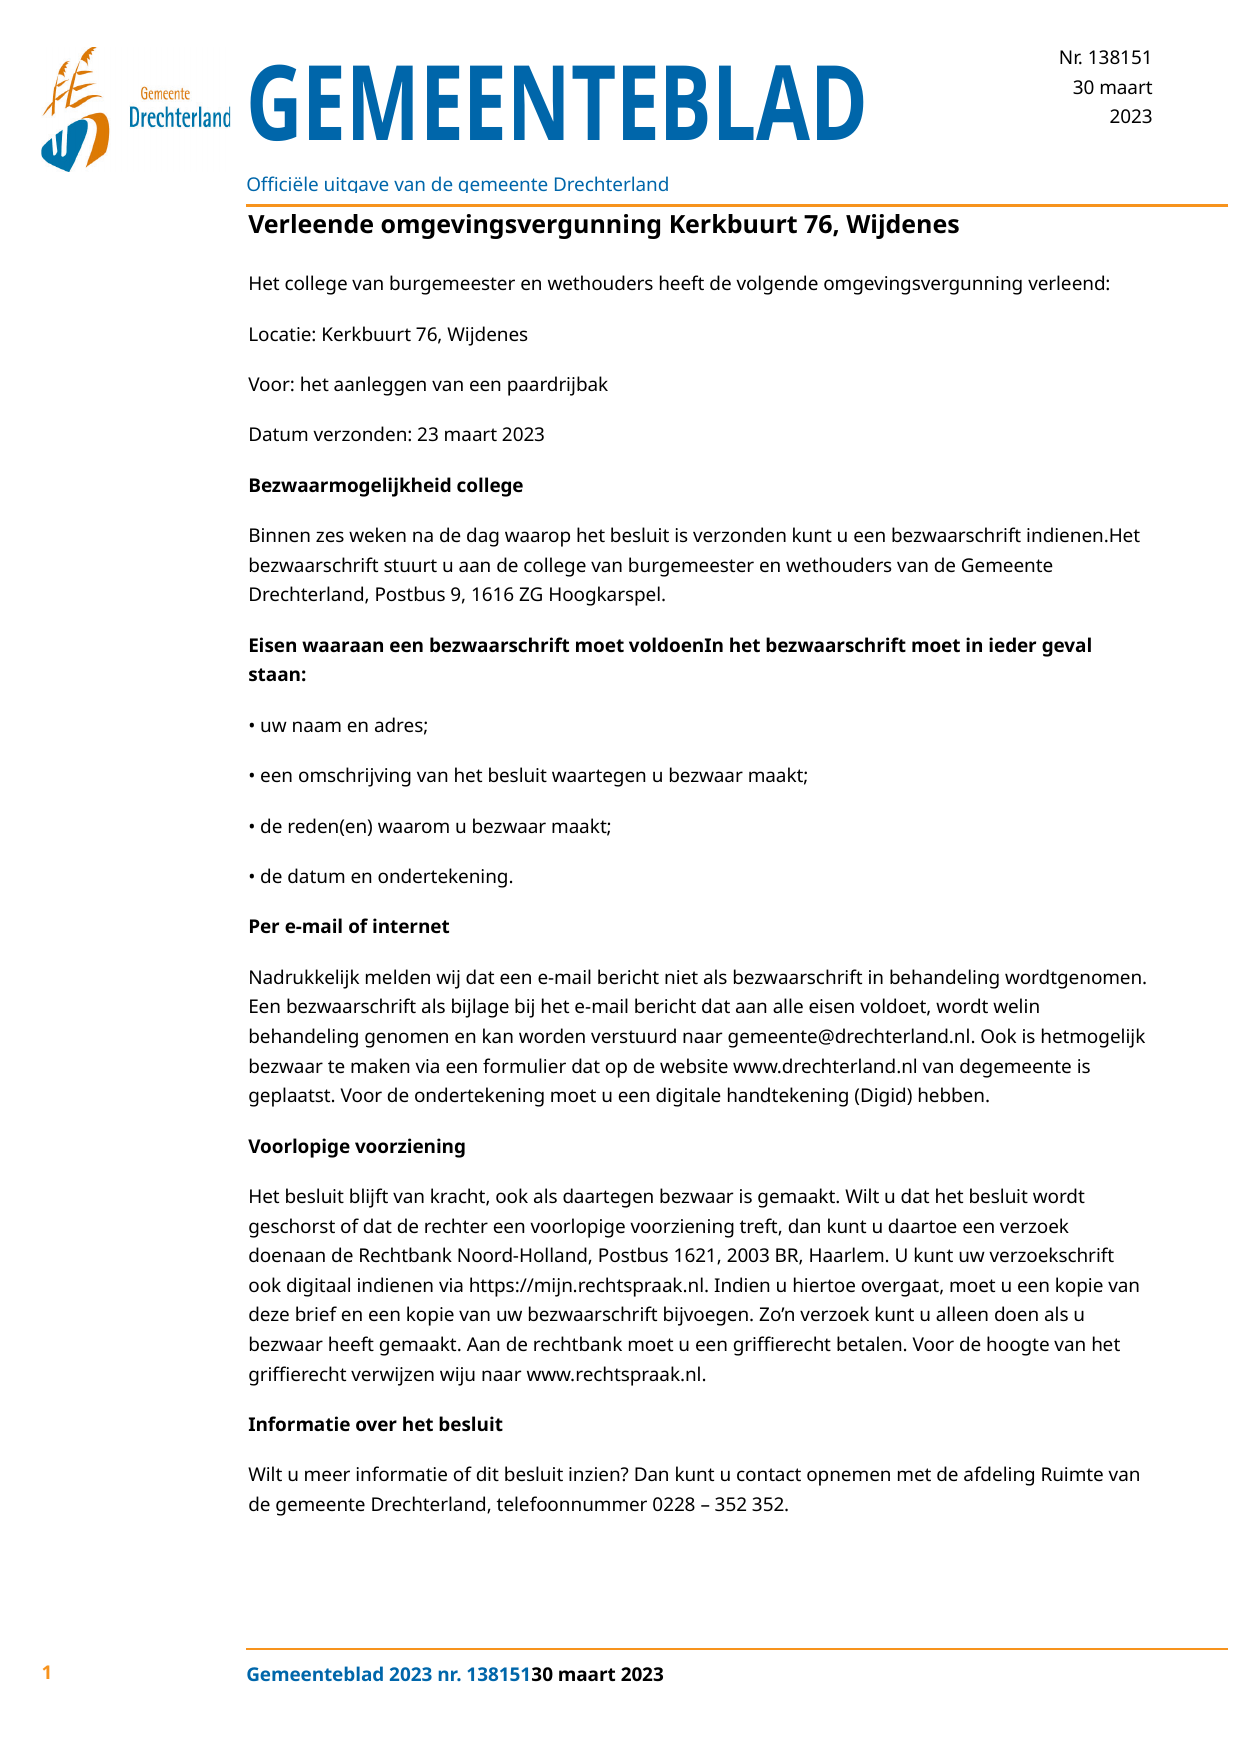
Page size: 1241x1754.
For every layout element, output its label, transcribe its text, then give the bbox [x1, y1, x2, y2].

text Verleende omgevingsvergunning Kerkbuurt 76, Wijdenes [248, 207, 1152, 241]
text • uw naam en adres; [248, 712, 1152, 738]
text Eisen waaraan een bezwaarschrift moet voldoenIn het bezwaarschrift moet in ieder geval staan: [248, 632, 1152, 687]
picture [226, 115, 231, 124]
text Wilt u meer informatie of dit besluit inzien? Dan kunt u contact opnemen met de afdeling Ruimte van de gemeente Drechterland, telefoonnummer 0228 – 352 352. [248, 1462, 1152, 1517]
picture [41, 158, 64, 172]
text Het college van burgemeester en wethouders heeft de volgende omgevingsvergunning verleend: [248, 270, 1152, 296]
text Bezwaarmogelijkheid college [248, 472, 1152, 498]
text Locatie: Kerkbuurt 76, Wijdenes [248, 321, 1152, 346]
text • de reden(en) waarom u bezwaar maakt; [248, 813, 1152, 838]
text Het besluit blijft van kracht, ook als daartegen bezwaar is gemaakt. Wilt u dat het besluit wordt geschorst of dat de rechter een voorlopige voorziening treft, dan kunt u daartoe een verzoek doenaan de Rechtbank Noord-Holland, Postbus 1621, 2003 BR, Haarlem. U kunt uw verzoekschrift ook digitaal indienen via https://mijn.rechtspraak.nl. Indien u hiertoe overgaat, moet u een kopie van deze brief en een kopie van uw bezwaarschrift bijvoegen. Zo’n verzoek kunt u alleen doen als u bezwaar heeft gemaakt. Aan de rechtbank moet u een griffierecht betalen. Voor de hoogte van het griffierecht verwijzen wiju naar www.rechtspraak.nl. [248, 1183, 1152, 1386]
text Binnen zes weken na de dag waarop het besluit is verzonden kunt u een bezwaarschrift indienen.Het bezwaarschrift stuurt u aan de college van burgemeester en wethouders van de Gemeente Drechterland, Postbus 9, 1616 ZG Hoogkarspel. [248, 522, 1152, 607]
text Voorlopige voorziening [248, 1133, 1152, 1158]
picture [41, 47, 231, 172]
text Datum verzonden: 23 maart 2023 [248, 422, 1152, 447]
text Informatie over het besluit [248, 1411, 1152, 1437]
text Voor: het aanleggen van een paardrijbak [248, 371, 1152, 397]
text Nadrukkelijk melden wij dat een e-mail bericht niet als bezwaarschrift in behandeling wordtgenomen. Een bezwaarschrift als bijlage bij het e-mail bericht dat aan alle eisen voldoet, wordt welin behandeling genomen en kan worden verstuurd naar gemeente@drechterland.nl. Ook is hetmogelijk bezwaar te maken via een formulier dat op de website www.drechterland.nl van degemeente is geplaatst. Voor de ondertekening moet u een digitale handtekening (Digid) hebben. [248, 964, 1152, 1108]
text Per e-mail of internet [248, 914, 1152, 939]
text • de datum en ondertekening. [248, 863, 1152, 889]
text • een omschrijving van het besluit waartegen u bezwaar maakt; [248, 762, 1152, 788]
